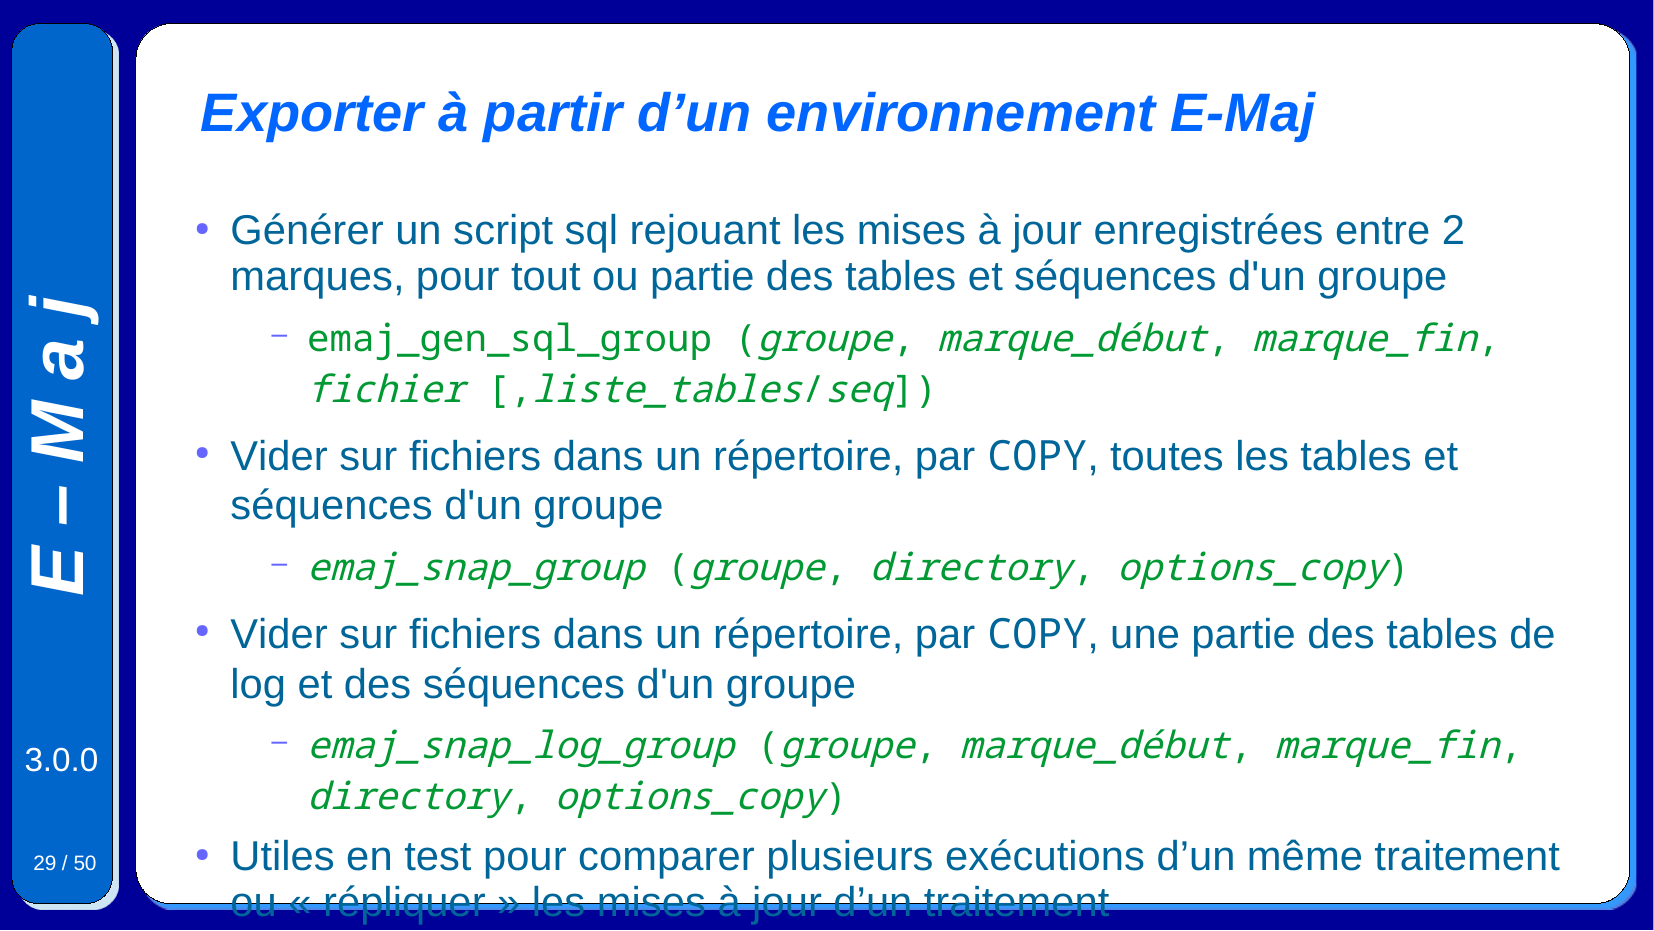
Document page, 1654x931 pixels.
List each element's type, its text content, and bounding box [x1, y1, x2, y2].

title Exporter à partir d’un environnement E-Maj [200, 34, 1575, 191]
list Générer un script sql rejouant les mises à jour enregistrées entre 2 marques, pour tout ou partie des tables et séquences d'un groupe emaj_gen_sql_group (groupe, marque_début, marque_fin, fichier [,liste_tables/seq]) Vider sur fichiers dans un répertoire, par COPY, toutes les tables et séquences d'un groupe emaj_snap_group (groupe, directory, options_copy) Vider sur fichiers dans un répertoire, par COPY, une partie des tables de log et des séquences d'un groupe emaj_snap_log_group (groupe, marque_début, marque_fin, directory, options_copy) Utiles en test pour comparer plusieurs exécutions d’un même traitement ou « répliquer » les mises à jour d’un traitement [177, 206, 1587, 881]
